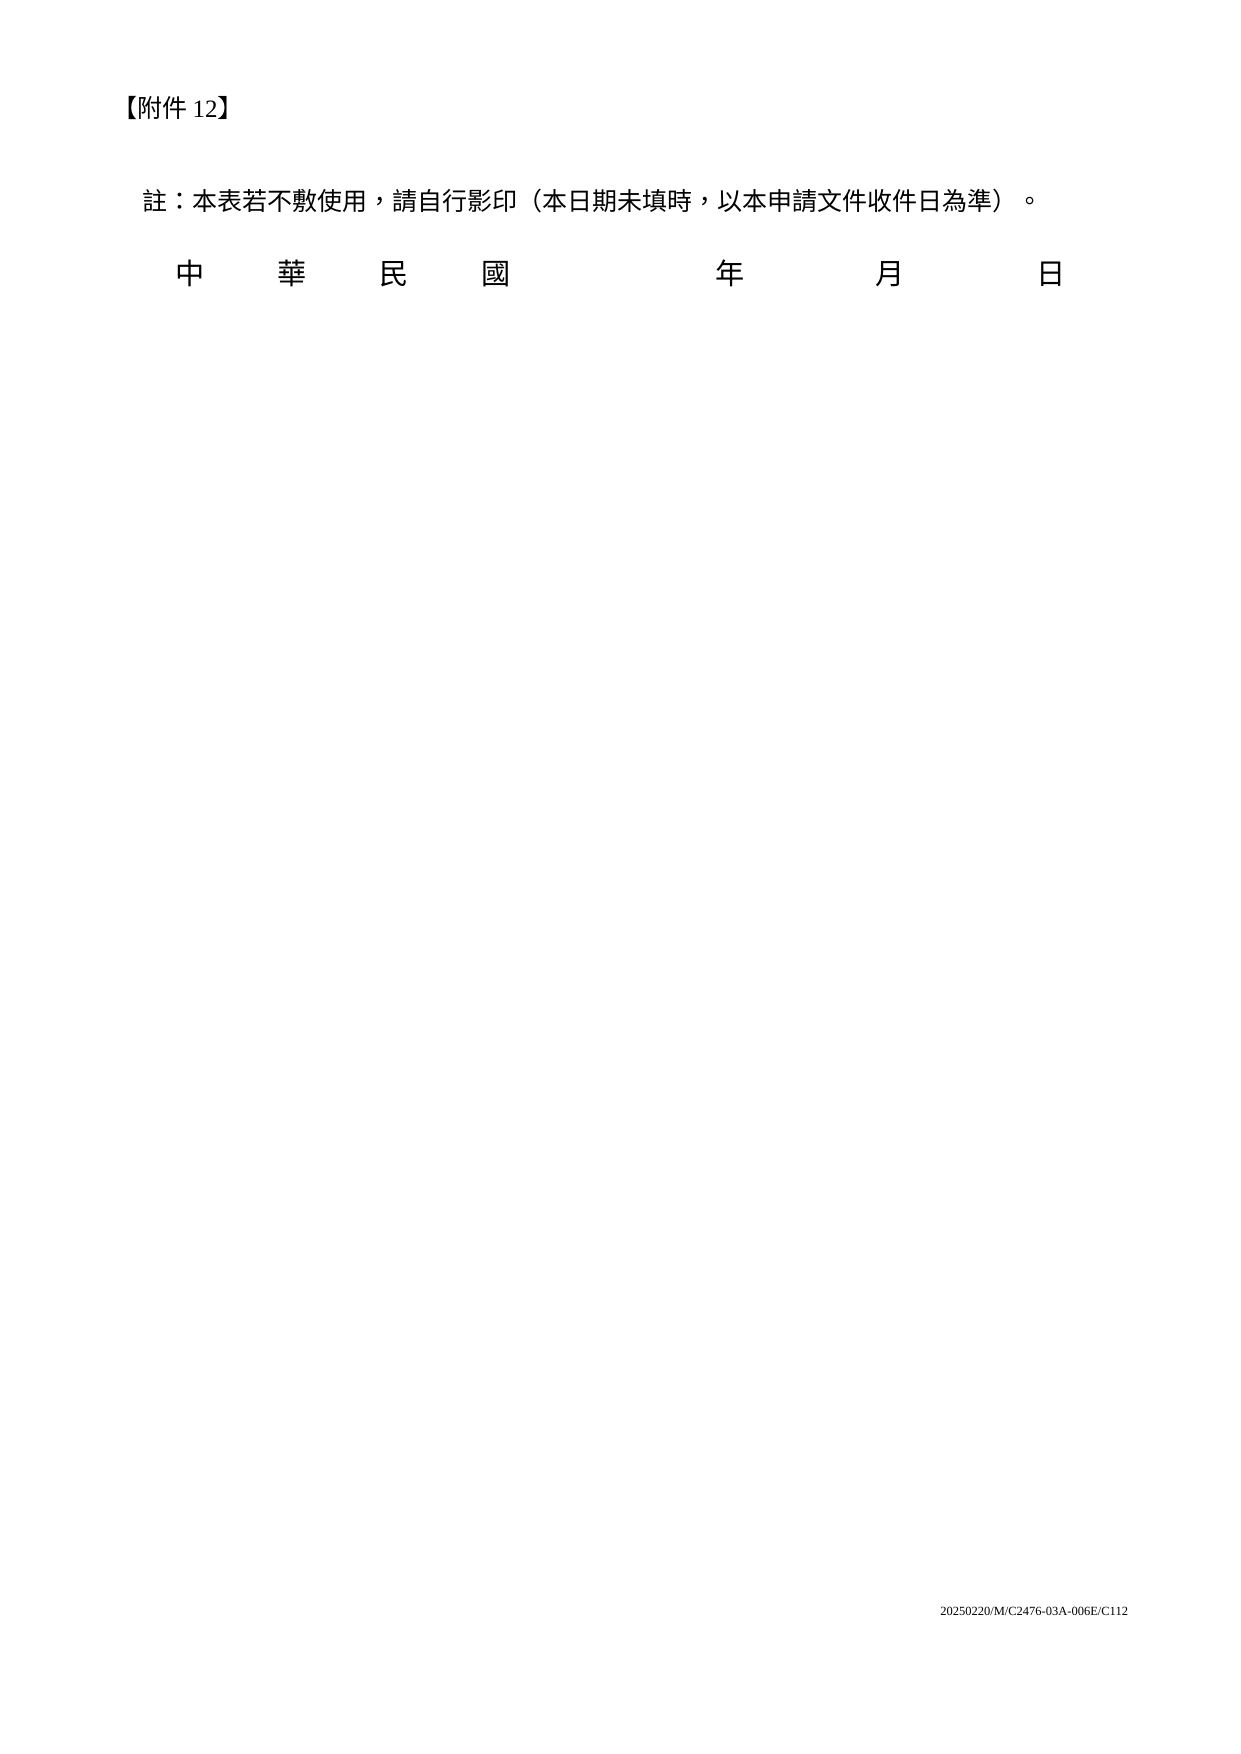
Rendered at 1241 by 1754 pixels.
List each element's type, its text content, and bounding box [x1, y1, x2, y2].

text 註：本表若不敷使用，請自行影印（本日期未填時，以本申請文件收件日為準）。 [142, 158, 1128, 221]
text 中 華 民 國 年 月 日 [112, 230, 1128, 293]
